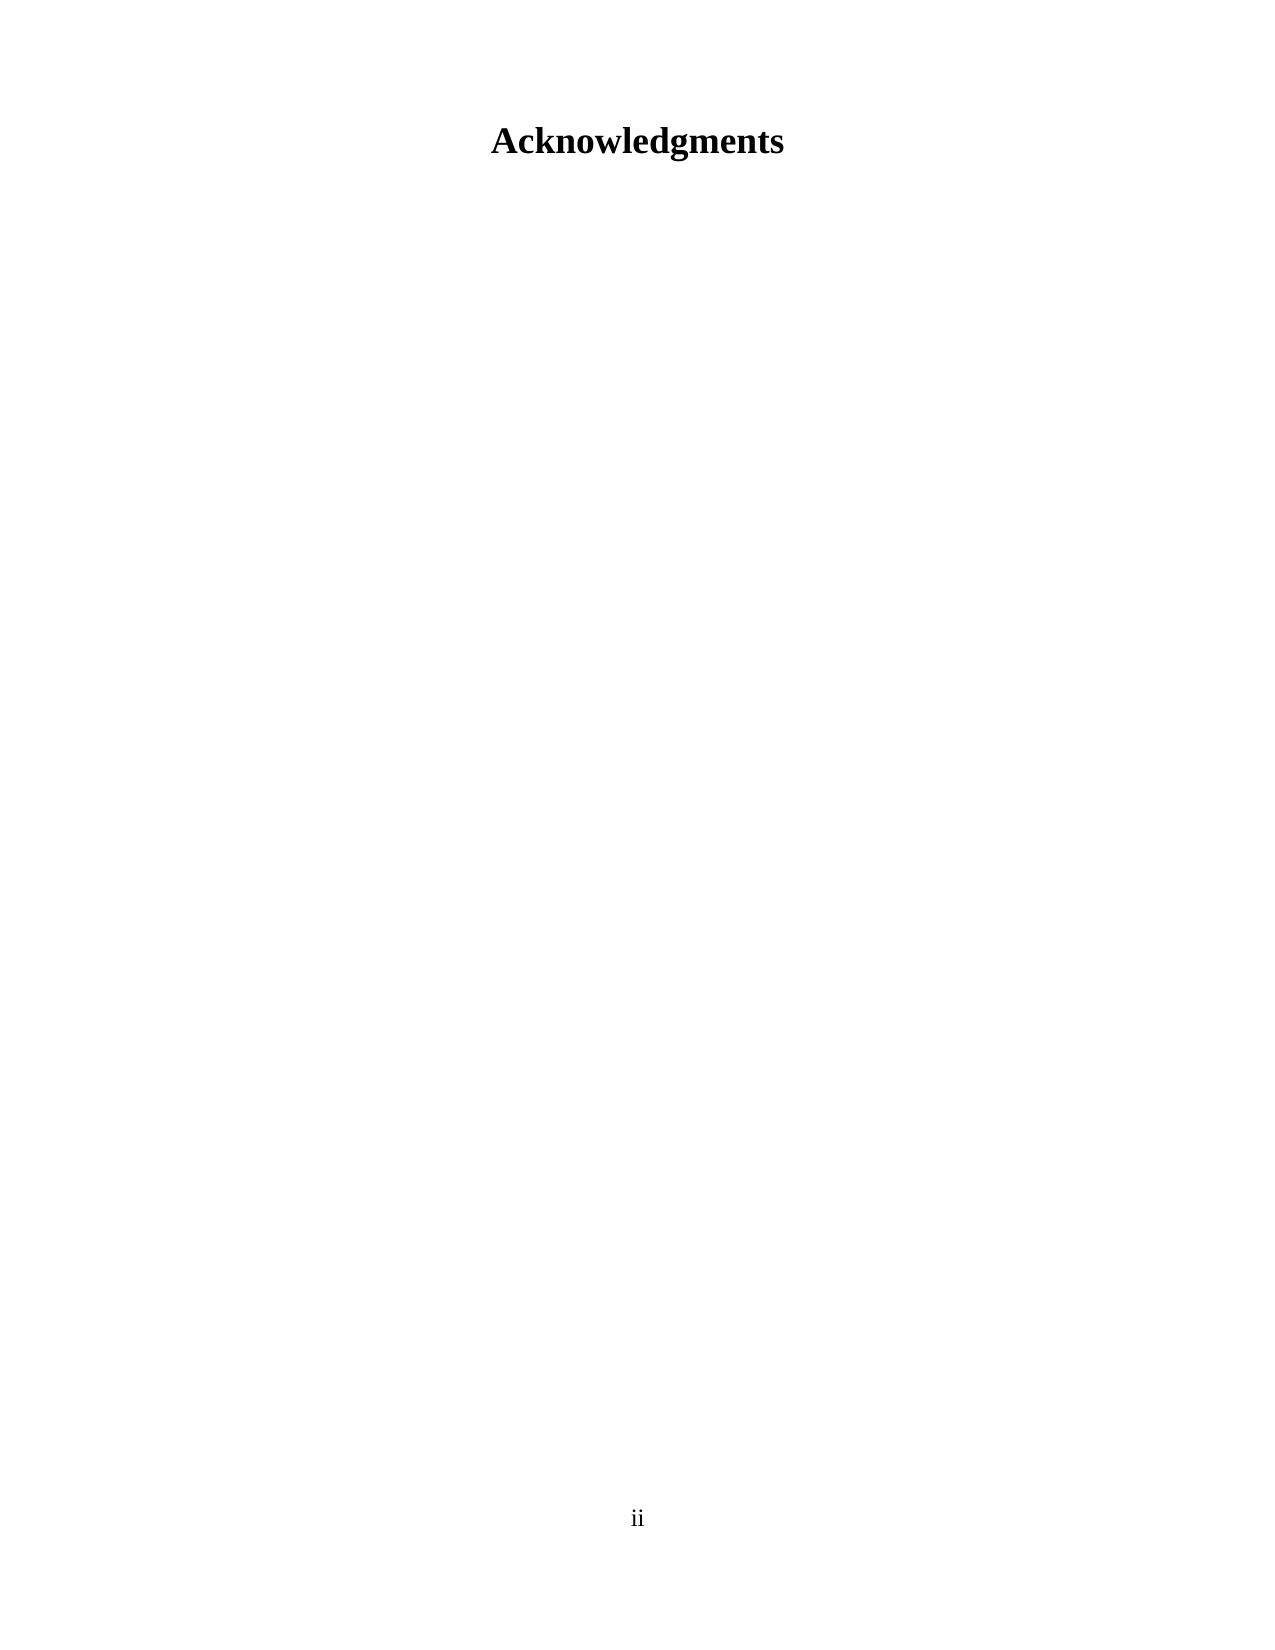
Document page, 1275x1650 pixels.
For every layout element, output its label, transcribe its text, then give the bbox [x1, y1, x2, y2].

text Acknowledgments [118, 118, 1157, 161]
